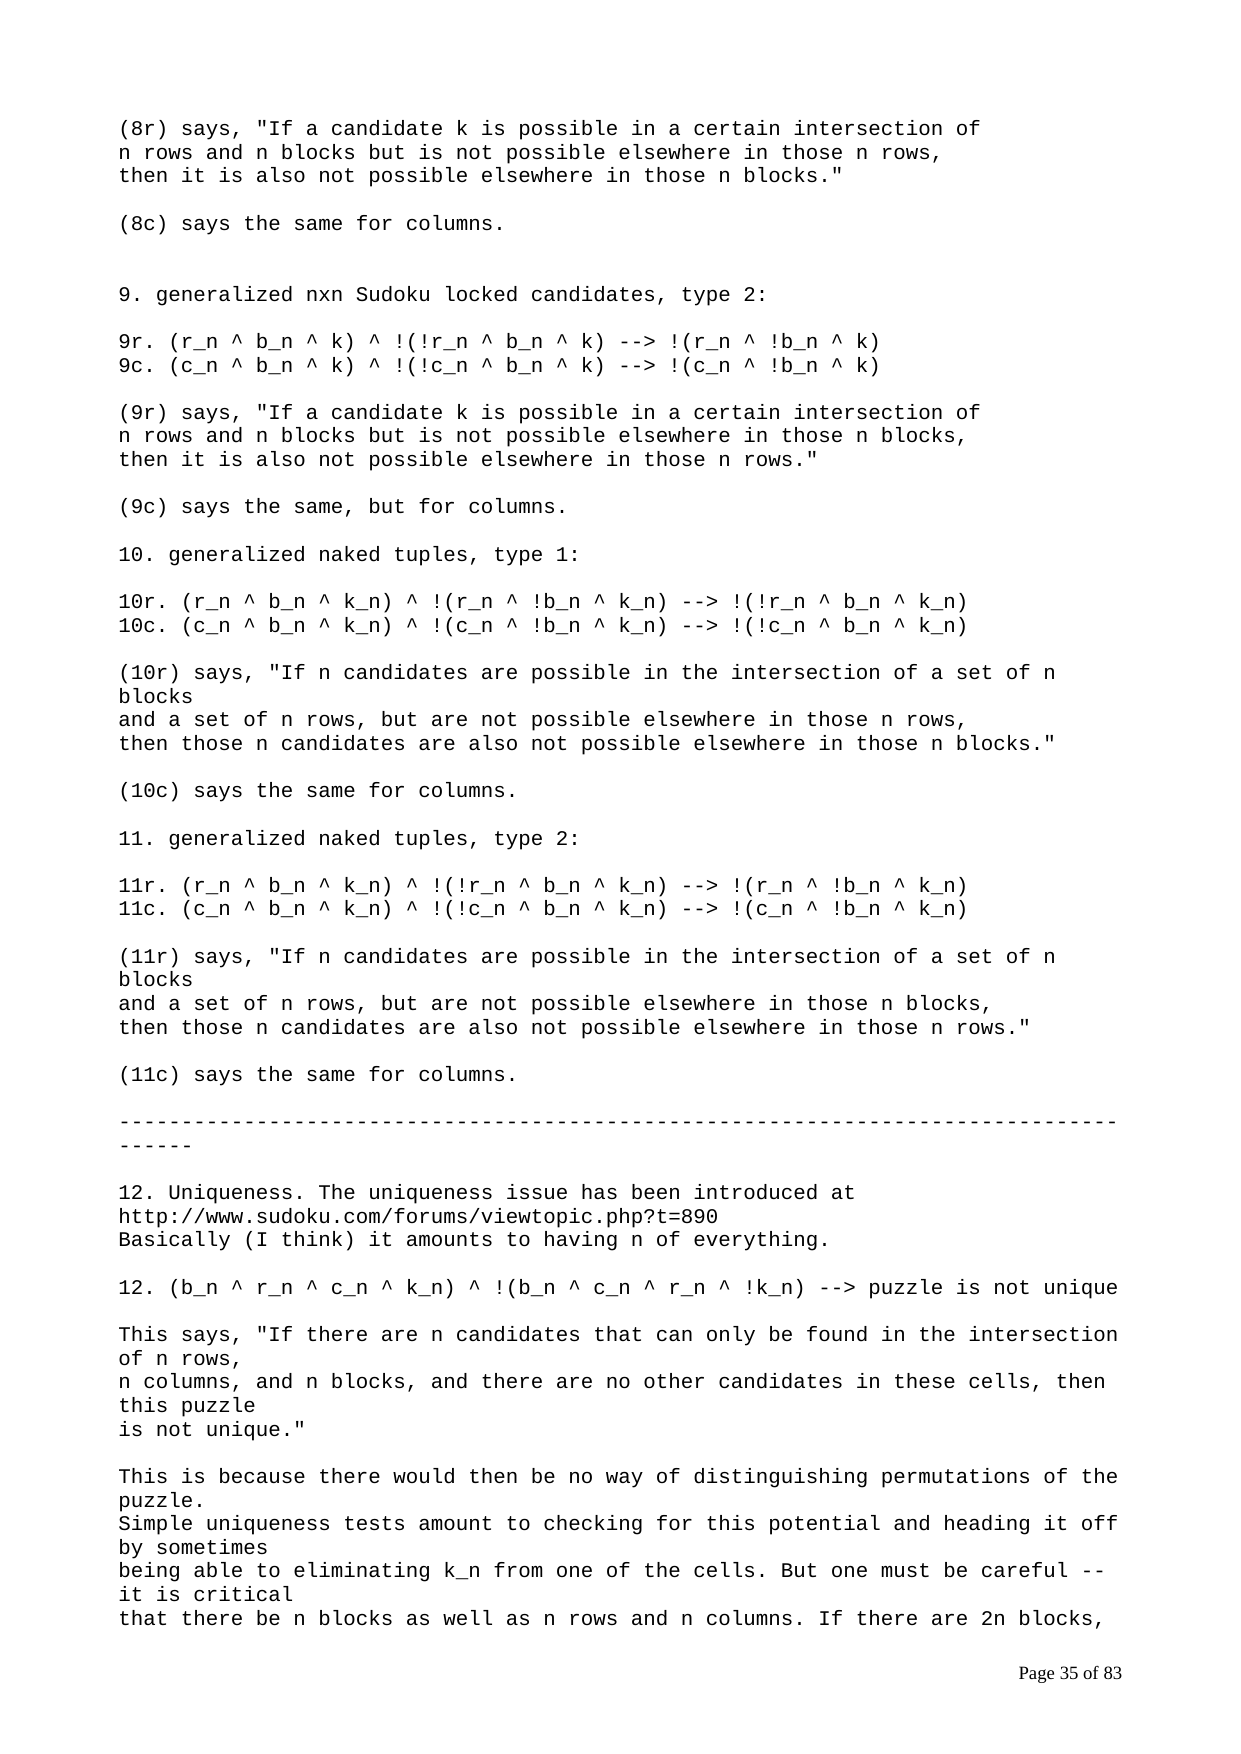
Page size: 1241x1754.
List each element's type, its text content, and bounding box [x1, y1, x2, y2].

text 10r. (r_n ^ b_n ^ k_n) ^ !(r_n ^ !b_n ^ k_n) --> !(!r_n ^ b_n ^ k_n) [118, 591, 1122, 615]
text 11r. (r_n ^ b_n ^ k_n) ^ !(!r_n ^ b_n ^ k_n) --> !(r_n ^ !b_n ^ k_n) [118, 875, 1122, 898]
text (10c) says the same for columns. [118, 780, 1122, 804]
text then it is also not possible elsewhere in those n rows." [118, 449, 1122, 473]
text (9c) says the same, but for columns. [118, 496, 1122, 520]
text 9r. (r_n ^ b_n ^ k) ^ !(!r_n ^ b_n ^ k) --> !(r_n ^ !b_n ^ k) [118, 331, 1122, 354]
text then those n candidates are also not possible elsewhere in those n rows." [118, 1017, 1122, 1040]
text (11r) says, "If n candidates are possible in the intersection of a set of n blocks [118, 946, 1122, 993]
text 12. Uniqueness. The uniqueness issue has been introduced at [118, 1182, 1122, 1206]
text http://www.sudoku.com/forums/viewtopic.php?t=890 [118, 1206, 1122, 1229]
text 9c. (c_n ^ b_n ^ k) ^ !(!c_n ^ b_n ^ k) --> !(c_n ^ !b_n ^ k) [118, 354, 1122, 378]
text 10c. (c_n ^ b_n ^ k_n) ^ !(c_n ^ !b_n ^ k_n) --> !(!c_n ^ b_n ^ k_n) [118, 615, 1122, 638]
text Simple uniqueness tests amount to checking for this potential and heading it off by sometimes [118, 1513, 1122, 1561]
text then those n candidates are also not possible elsewhere in those n blocks." [118, 733, 1122, 757]
text Basically (I think) it amounts to having n of everything. [118, 1229, 1122, 1253]
text 10. generalized naked tuples, type 1: [118, 544, 1122, 567]
text n rows and n blocks but is not possible elsewhere in those n blocks, [118, 426, 1122, 449]
text (11c) says the same for columns. [118, 1064, 1122, 1088]
text then it is also not possible elsewhere in those n blocks." [118, 165, 1122, 189]
text and a set of n rows, but are not possible elsewhere in those n blocks, [118, 993, 1122, 1017]
text is not unique." [118, 1419, 1122, 1442]
text -------------------------------------------------------------------------------------- [118, 1111, 1122, 1158]
text that there be n blocks as well as n rows and n columns. If there are 2n blocks, [118, 1608, 1122, 1631]
text (10r) says, "If n candidates are possible in the intersection of a set of n blocks [118, 662, 1122, 709]
text This is because there would then be no way of distinguishing permutations of the puzzle. [118, 1466, 1122, 1513]
text 9. generalized nxn Sudoku locked candidates, type 2: [118, 284, 1122, 307]
text being able to eliminating k_n from one of the cells. But one must be careful -- it is critical [118, 1561, 1122, 1608]
text This says, "If there are n candidates that can only be found in the intersection of n rows, [118, 1324, 1122, 1371]
text n columns, and n blocks, and there are no other candidates in these cells, then this puzzle [118, 1371, 1122, 1419]
text (8c) says the same for columns. [118, 213, 1122, 236]
text and a set of n rows, but are not possible elsewhere in those n rows, [118, 709, 1122, 733]
text 12. (b_n ^ r_n ^ c_n ^ k_n) ^ !(b_n ^ c_n ^ r_n ^ !k_n) --> puzzle is not unique [118, 1277, 1122, 1300]
text 11c. (c_n ^ b_n ^ k_n) ^ !(!c_n ^ b_n ^ k_n) --> !(c_n ^ !b_n ^ k_n) [118, 898, 1122, 922]
text (9r) says, "If a candidate k is possible in a certain intersection of [118, 402, 1122, 426]
text n rows and n blocks but is not possible elsewhere in those n rows, [118, 142, 1122, 165]
text (8r) says, "If a candidate k is possible in a certain intersection of [118, 118, 1122, 142]
text 11. generalized naked tuples, type 2: [118, 827, 1122, 851]
